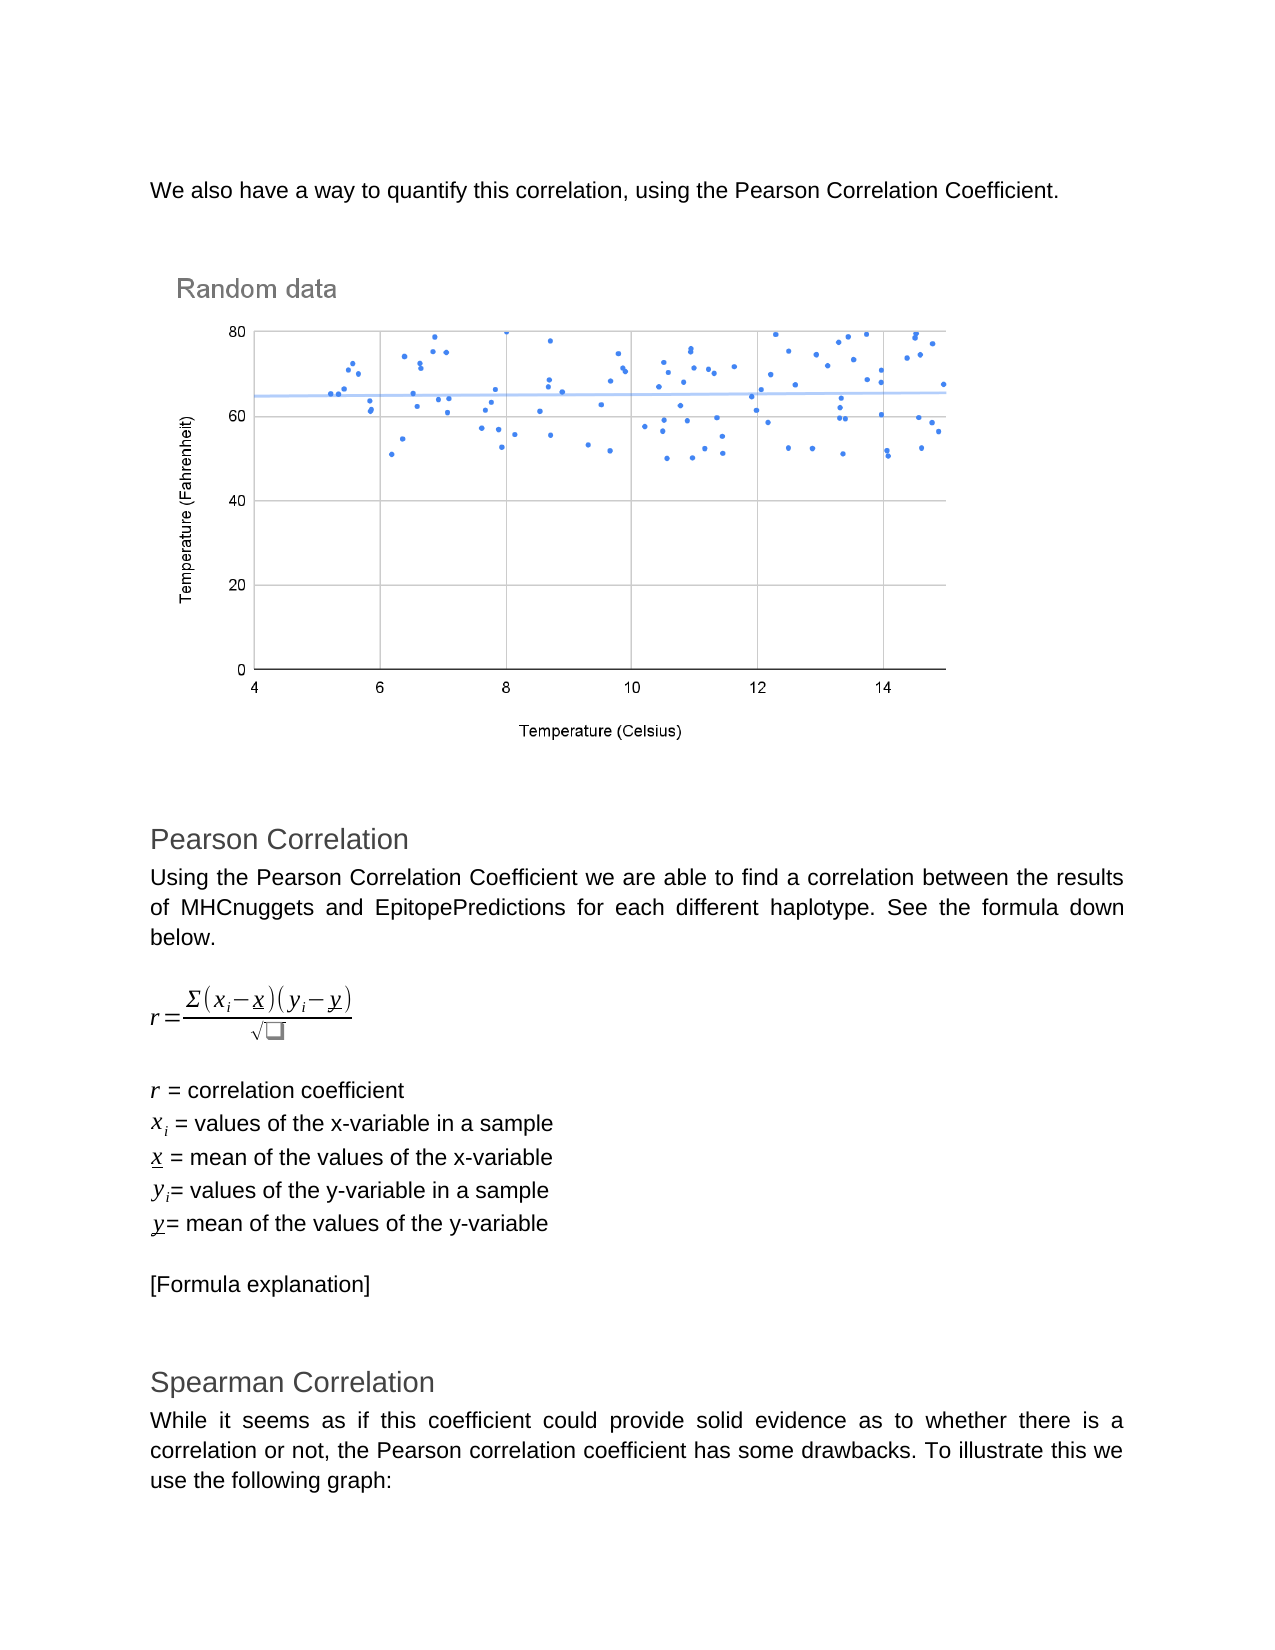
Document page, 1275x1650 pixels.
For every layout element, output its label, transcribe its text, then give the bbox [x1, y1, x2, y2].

text = correlation coefficient [150, 1076, 1125, 1104]
text While it seems as if this coefficient could provide solid evidence as to whether there is a correlation or not, the Pearson correlation coefficient has some drawbacks. To illustrate this we use the following graph: [150, 1407, 1125, 1494]
picture [150, 247, 972, 766]
text = mean of the values of the x-variable [150, 1143, 1125, 1171]
subtitle Pearson Correlation [150, 766, 1125, 855]
text Using the Pearson Correlation Coefficient we are able to find a correlation between the results of MHCnuggets and EpitopePredictions for each different haplotype. See the formula down below. [150, 863, 1125, 950]
text = values of the x-variable in a sample [150, 1108, 1125, 1139]
text We also have a way to quantify this correlation, using the Pearson Correlation Coefficient. [150, 177, 1125, 203]
text = values of the y-variable in a sample [150, 1174, 1125, 1206]
text = mean of the values of the y-variable [150, 1210, 1125, 1237]
text [Formula explanation] [150, 1271, 1125, 1298]
subtitle Spearman Correlation [150, 1365, 1125, 1399]
